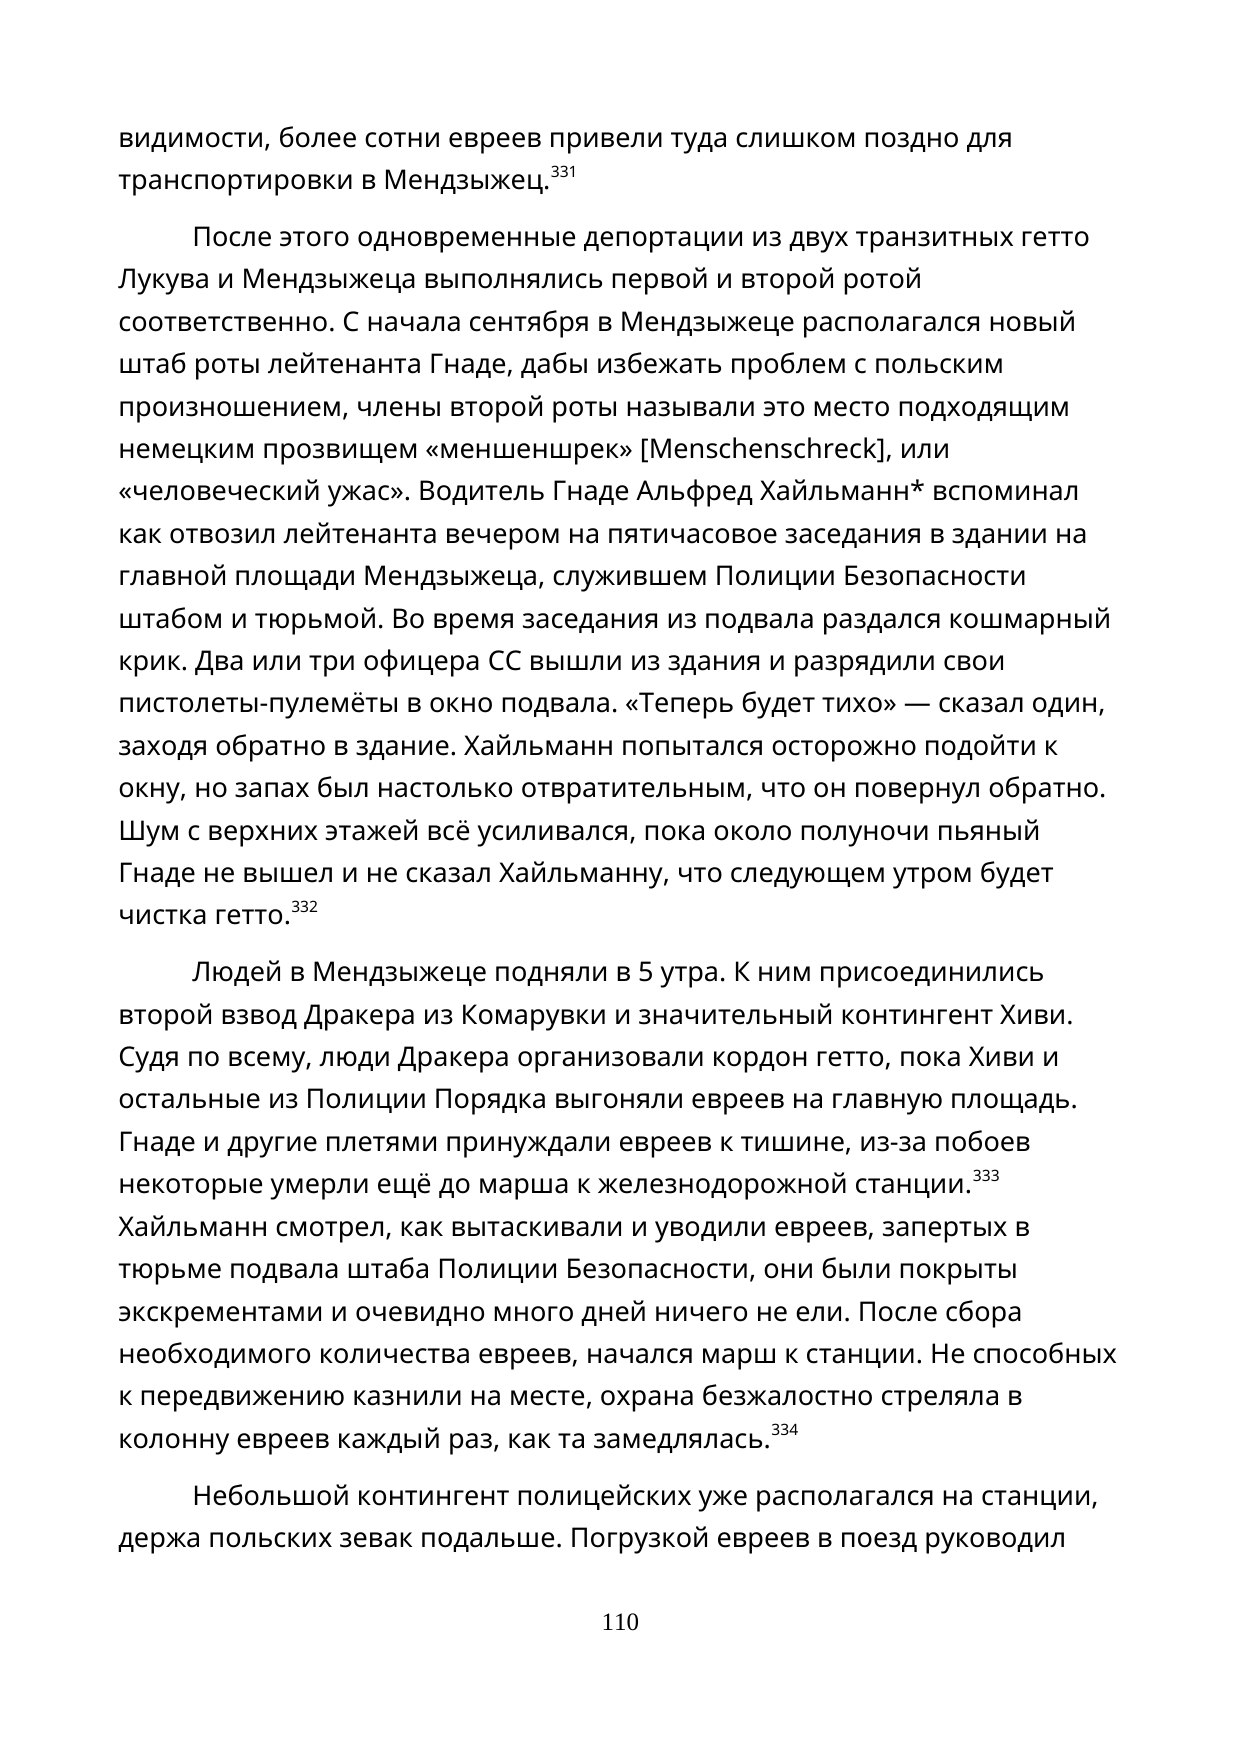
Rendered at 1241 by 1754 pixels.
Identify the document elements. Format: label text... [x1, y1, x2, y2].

text После этого одновременные депортации из двух транзитных гетто Лукува и Мендзыжеца выполнялись первой и второй ротой соответственно. С начала сентября в Мендзыжеце располагался новый штаб роты лейтенанта Гнаде, дабы избежать проблем с польским произношением, члены второй роты называли это место подходящим немецким прозвищем «меншеншрек» [Menschenschreck], или «человеческий ужас». Водитель Гнаде Альфред Хайльманн* вспоминал как отвозил лейтенанта вечером на пятичасовое заседания в здании на главной площади Мендзыжеца, служившем Полиции Безопасности штабом и тюрьмой. Во время заседания из подвала раздался кошмарный крик. Два или три офицера СС вышли из здания и разрядили свои пистолеты-пулемёты в окно подвала. «Теперь будет тихо» — сказал один, заходя обратно в здание. Хайльманн попытался осторожно подойти к окну, но запах был настолько отвратительным, что он повернул обратно. Шум с верхних этажей всё усиливался, пока около полуночи пьяный Гнаде не вышел и не сказал Хайльманну, что следующем утром будет чистка гетто. [118, 217, 1122, 933]
text Небольшой контингент полицейских уже располагался на станции, держа польских зевак подальше. Погрузкой евреев в поезд руководил [118, 1476, 1122, 1555]
text Людей в Мендзыжеце подняли в 5 утра. К ним присоединились второй взвод Дракера из Комарувки и значительный контингент Хиви. Судя по всему, люди Дракера организовали кордон гетто, пока Хиви и остальные из Полиции Порядка выгоняли евреев на главную площадь. Гнаде и другие плетями принуждали евреев к тишине, из-за побоев некоторые умерли ещё до марша к железнодорожной станции. Хайльманн смотрел, как вытаскивали и уводили евреев, запертых в тюрьме подвала штаба Полиции Безопасности, они были покрыты экскрементами и очевидно много дней ничего не ели. После сбора необходимого количества евреев, начался марш к станции. Не способных к передвижению казнили на месте, охрана безжалостно стреляла в колонну евреев каждый раз, как та замедлялась. [118, 953, 1122, 1456]
text видимости, более сотни евреев привели туда слишком поздно для транспортировки в Мендзыжец. [118, 118, 1122, 197]
